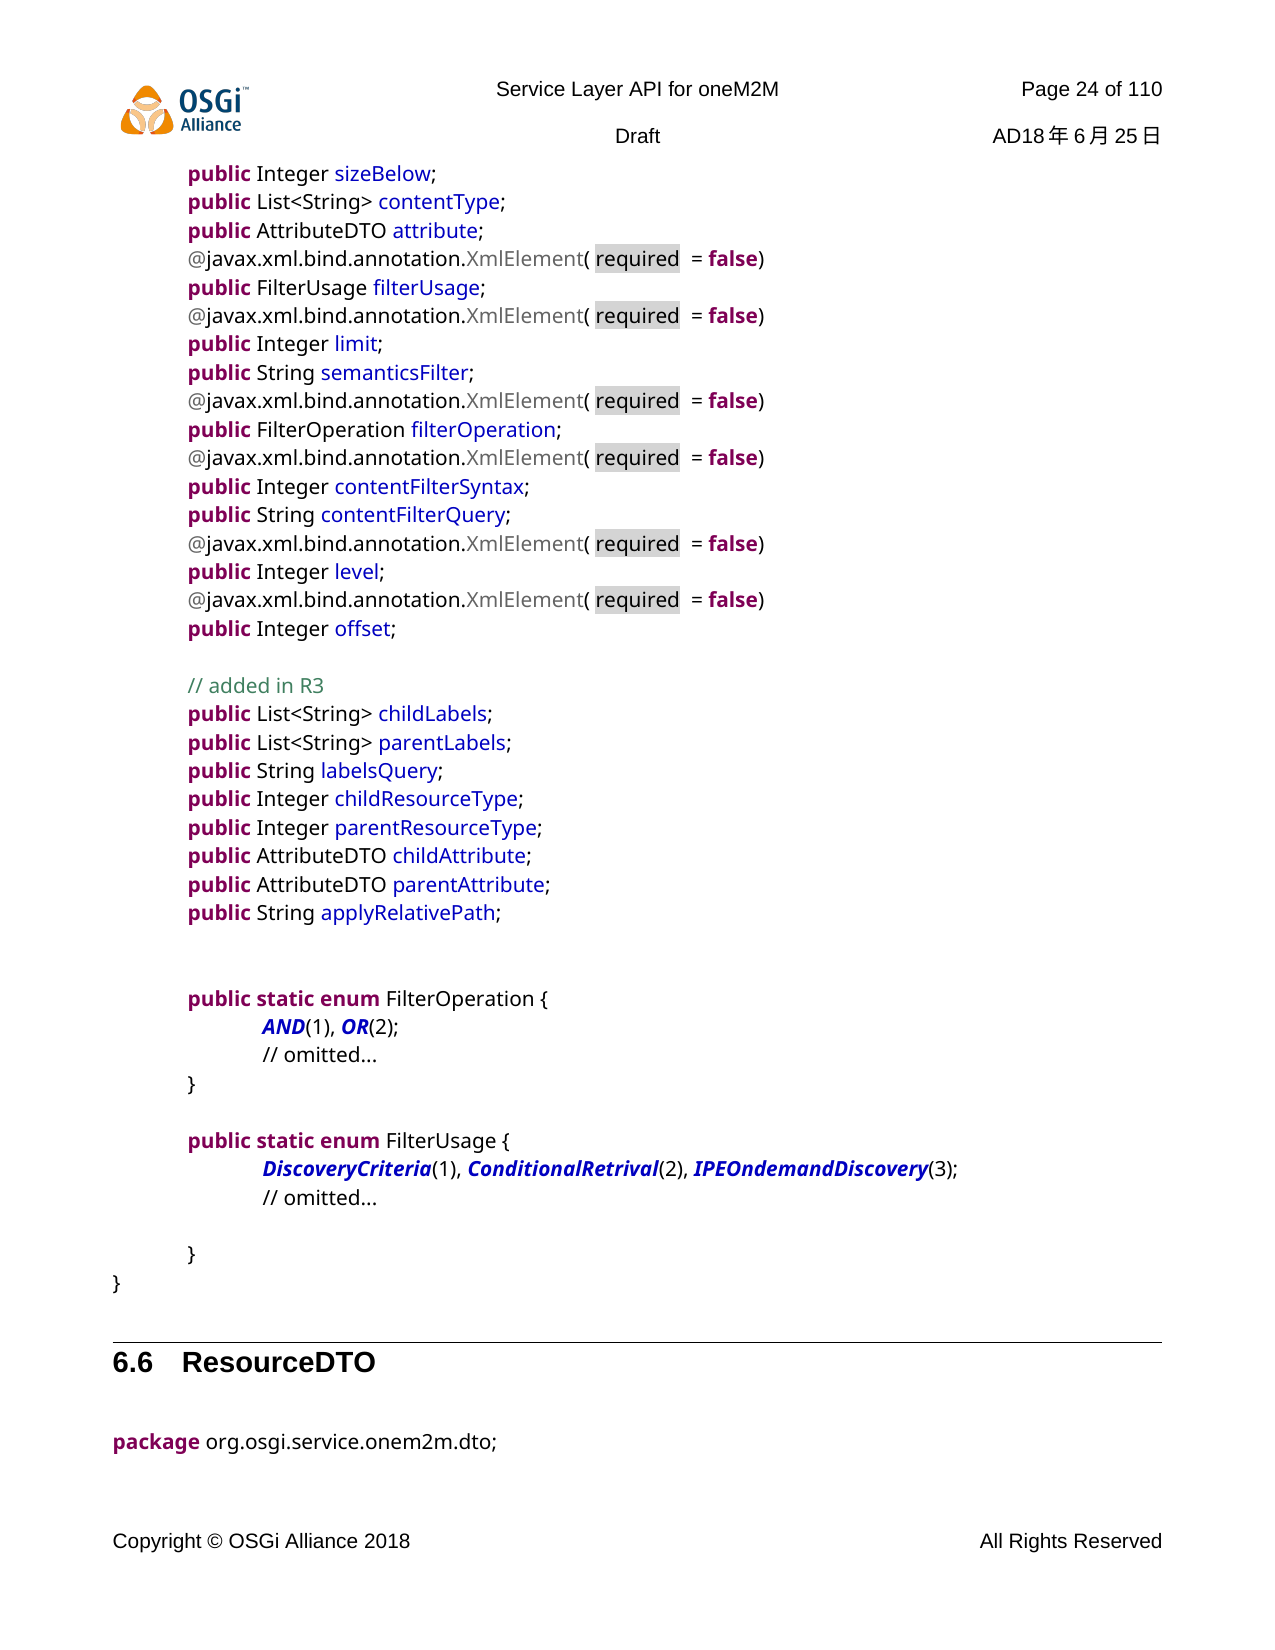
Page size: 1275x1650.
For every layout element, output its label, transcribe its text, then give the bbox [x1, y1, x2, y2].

text @javax.xml.bind.annotation.XmlElement( required = false) [112, 586, 1162, 614]
text // omitted... [112, 1183, 1162, 1211]
subtitle ResourceDTO [112, 1343, 1162, 1378]
text public List<String> parentLabels; [112, 728, 1162, 756]
text public FilterOperation filterOperation; [112, 415, 1162, 443]
text public static enum FilterOperation { [112, 984, 1162, 1012]
text @javax.xml.bind.annotation.XmlElement( required = false) [112, 244, 1162, 273]
text // added in R3 [112, 671, 1162, 699]
text } [112, 1069, 1162, 1097]
text public Integer childResourceType; [112, 784, 1162, 813]
text } [112, 1268, 1162, 1296]
text public Integer sizeBelow; [112, 159, 1162, 187]
text package org.osgi.service.onem2m.dto; [112, 1427, 1162, 1456]
text public Integer level; [112, 557, 1162, 586]
text public FilterUsage filterUsage; [112, 273, 1162, 301]
text public String contentFilterQuery; [112, 500, 1162, 529]
text public Integer parentResourceType; [112, 813, 1162, 841]
text DiscoveryCriteria(1), ConditionalRetrival(2), IPEOndemandDiscovery(3); [112, 1154, 1162, 1183]
text AND(1), OR(2); [112, 1012, 1162, 1041]
text public String semanticsFilter; [112, 358, 1162, 386]
text @javax.xml.bind.annotation.XmlElement( required = false) [112, 443, 1162, 472]
text public String labelsQuery; [112, 756, 1162, 784]
text } [112, 1239, 1162, 1268]
text @javax.xml.bind.annotation.XmlElement( required = false) [112, 386, 1162, 415]
text public AttributeDTO attribute; [112, 216, 1162, 244]
text public static enum FilterUsage { [112, 1126, 1162, 1154]
text public Integer offset; [112, 614, 1162, 642]
text public AttributeDTO childAttribute; [112, 841, 1162, 870]
text public Integer contentFilterSyntax; [112, 472, 1162, 500]
text public String applyRelativePath; [112, 898, 1162, 927]
text // omitted... [112, 1041, 1162, 1069]
text public List<String> childLabels; [112, 699, 1162, 728]
text @javax.xml.bind.annotation.XmlElement( required = false) [112, 529, 1162, 557]
text public AttributeDTO parentAttribute; [112, 870, 1162, 898]
text public List<String> contentType; [112, 187, 1162, 216]
picture [113, 78, 257, 142]
text @javax.xml.bind.annotation.XmlElement( required = false) [112, 301, 1162, 329]
text public Integer limit; [112, 329, 1162, 358]
